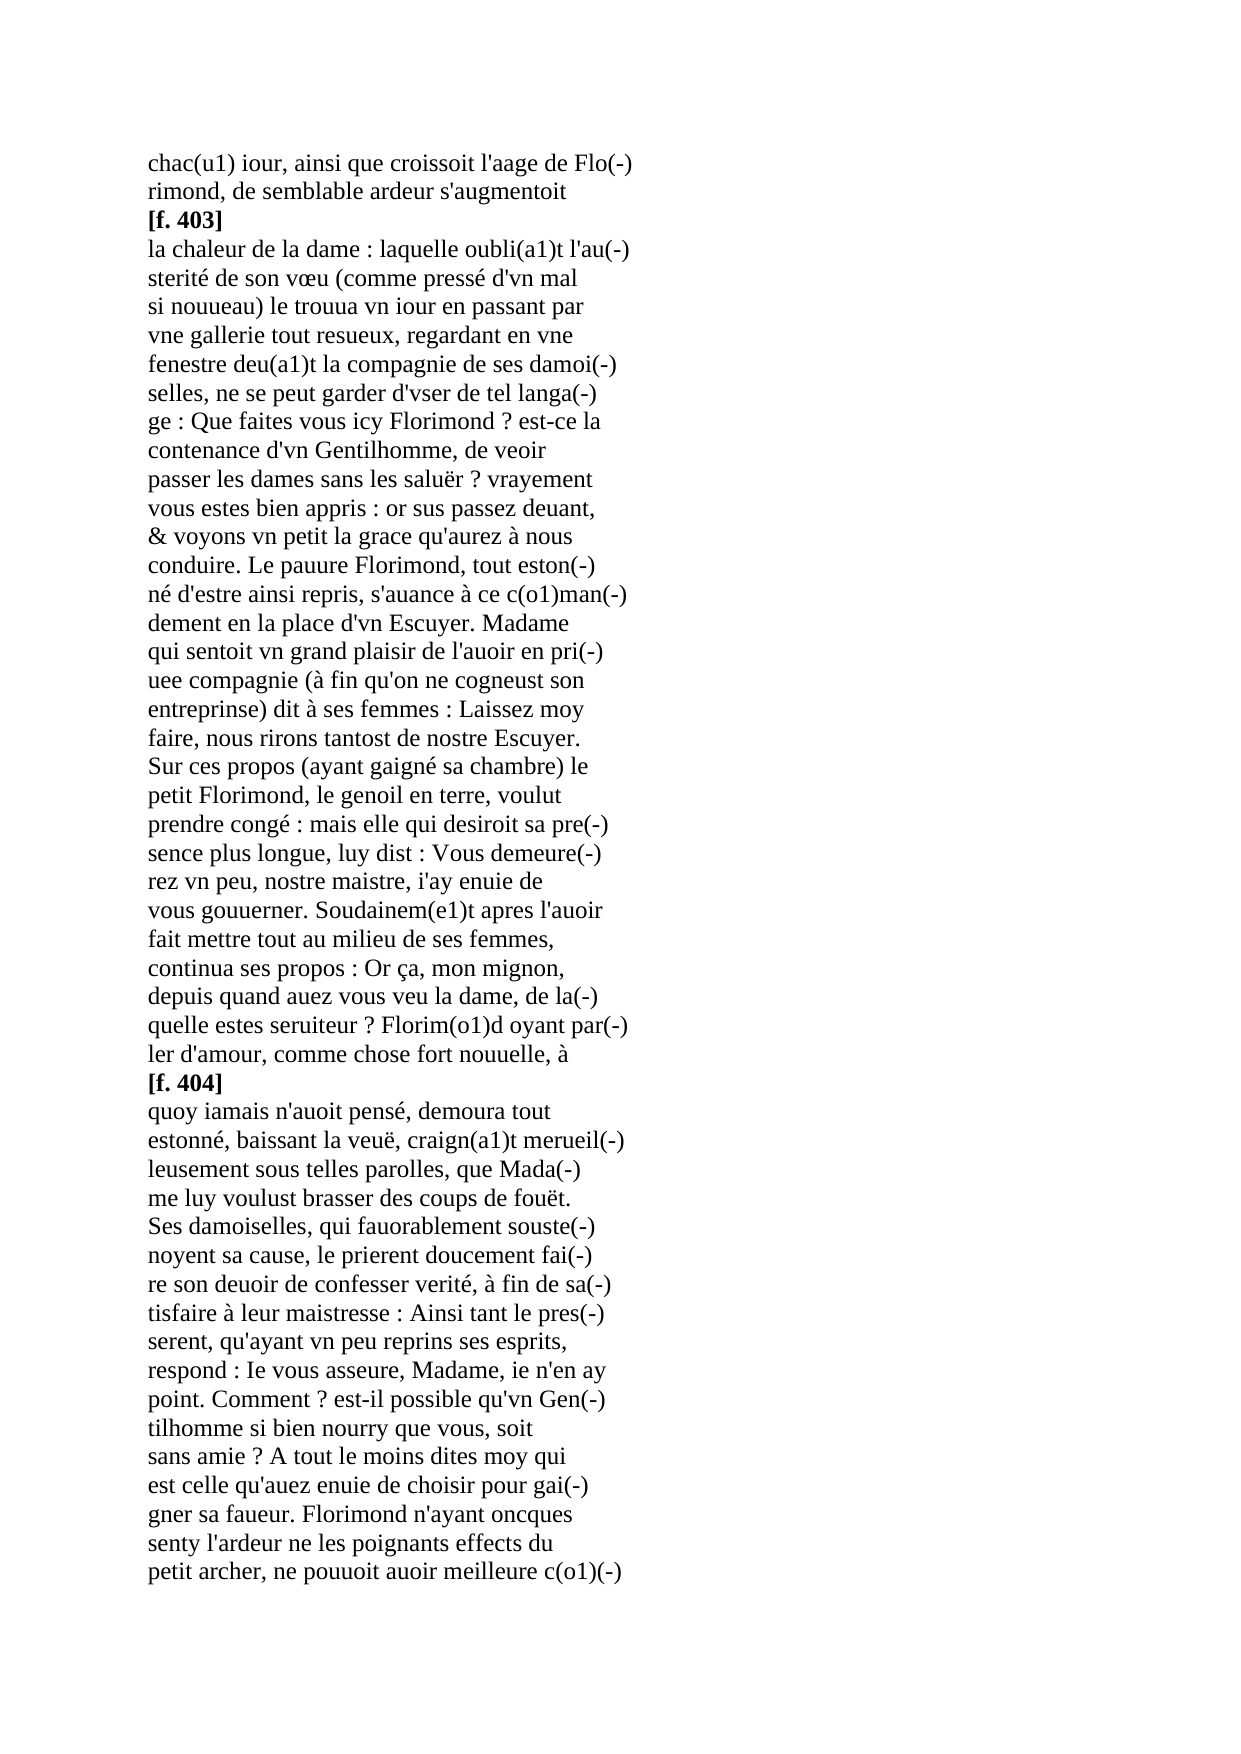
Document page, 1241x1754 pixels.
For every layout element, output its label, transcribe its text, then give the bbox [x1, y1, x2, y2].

text chac(u1) iour, ainsi que croissoit l'aage de Flo(-) rimond, de semblable ardeur s'augmentoit [f. 403] la chaleur de la dame : laquelle oubli(a1)t l'au(-) sterité de son vœu (comme pressé d'vn mal si nouueau) le trouua vn iour en passant par vne gallerie tout resueux, regardant en vne fenestre deu(a1)t la compagnie de ses damoi(-) selles, ne se peut garder d'vser de tel langa(-) ge : Que faites vous icy Florimond ? est-ce la contenance d'vn Gentilhomme, de veoir passer les dames sans les saluër ? vrayement vous estes bien appris : or sus passez deuant, & voyons vn petit la grace qu'aurez à nous conduire. Le pauure Florimond, tout eston(-) né d'estre ainsi repris, s'auance à ce c(o1)man(-) dement en la place d'vn Escuyer. Madame qui sentoit vn grand plaisir de l'auoir en pri(-) uee compagnie (à fin qu'on ne cogneust son entreprinse) dit à ses femmes : Laissez moy faire, nous rirons tantost de nostre Escuyer. Sur ces propos (ayant gaigné sa chambre) le petit Florimond, le genoil en terre, voulut prendre congé : mais elle qui desiroit sa pre(-) sence plus longue, luy dist : Vous demeure(-) rez vn peu, nostre maistre, i'ay enuie de vous gouuerner. Soudainem(e1)t apres l'auoir fait mettre tout au milieu de ses femmes, continua ses propos : Or ça, mon mignon, depuis quand auez vous veu la dame, de la(-) quelle estes seruiteur ? Florim(o1)d oyant par(-) ler d'amour, comme chose fort nouuelle, à [f. 404] quoy iamais n'auoit pensé, demoura tout estonné, baissant la veuë, craign(a1)t merueil(-) leusement sous telles parolles, que Mada(-) me luy voulust brasser des coups de fouët. Ses damoiselles, qui fauorablement souste(-) noyent sa cause, le prierent doucement fai(-) re son deuoir de confesser verité, à fin de sa(-) tisfaire à leur maistresse : Ainsi tant le pres(-) serent, qu'ayant vn peu reprins ses esprits, respond : Ie vous asseure, Madame, ie n'en ay point. Comment ? est-il possible qu'vn Gen(-) tilhomme si bien nourry que vous, soit sans amie ? A tout le moins dites moy qui est celle qu'auez enuie de choisir pour gai(-) gner sa faueur. Florimond n'ayant oncques senty l'ardeur ne les poignants effects du petit archer, ne pouuoit auoir meilleure c(o1)(-) [148, 148, 1093, 1585]
